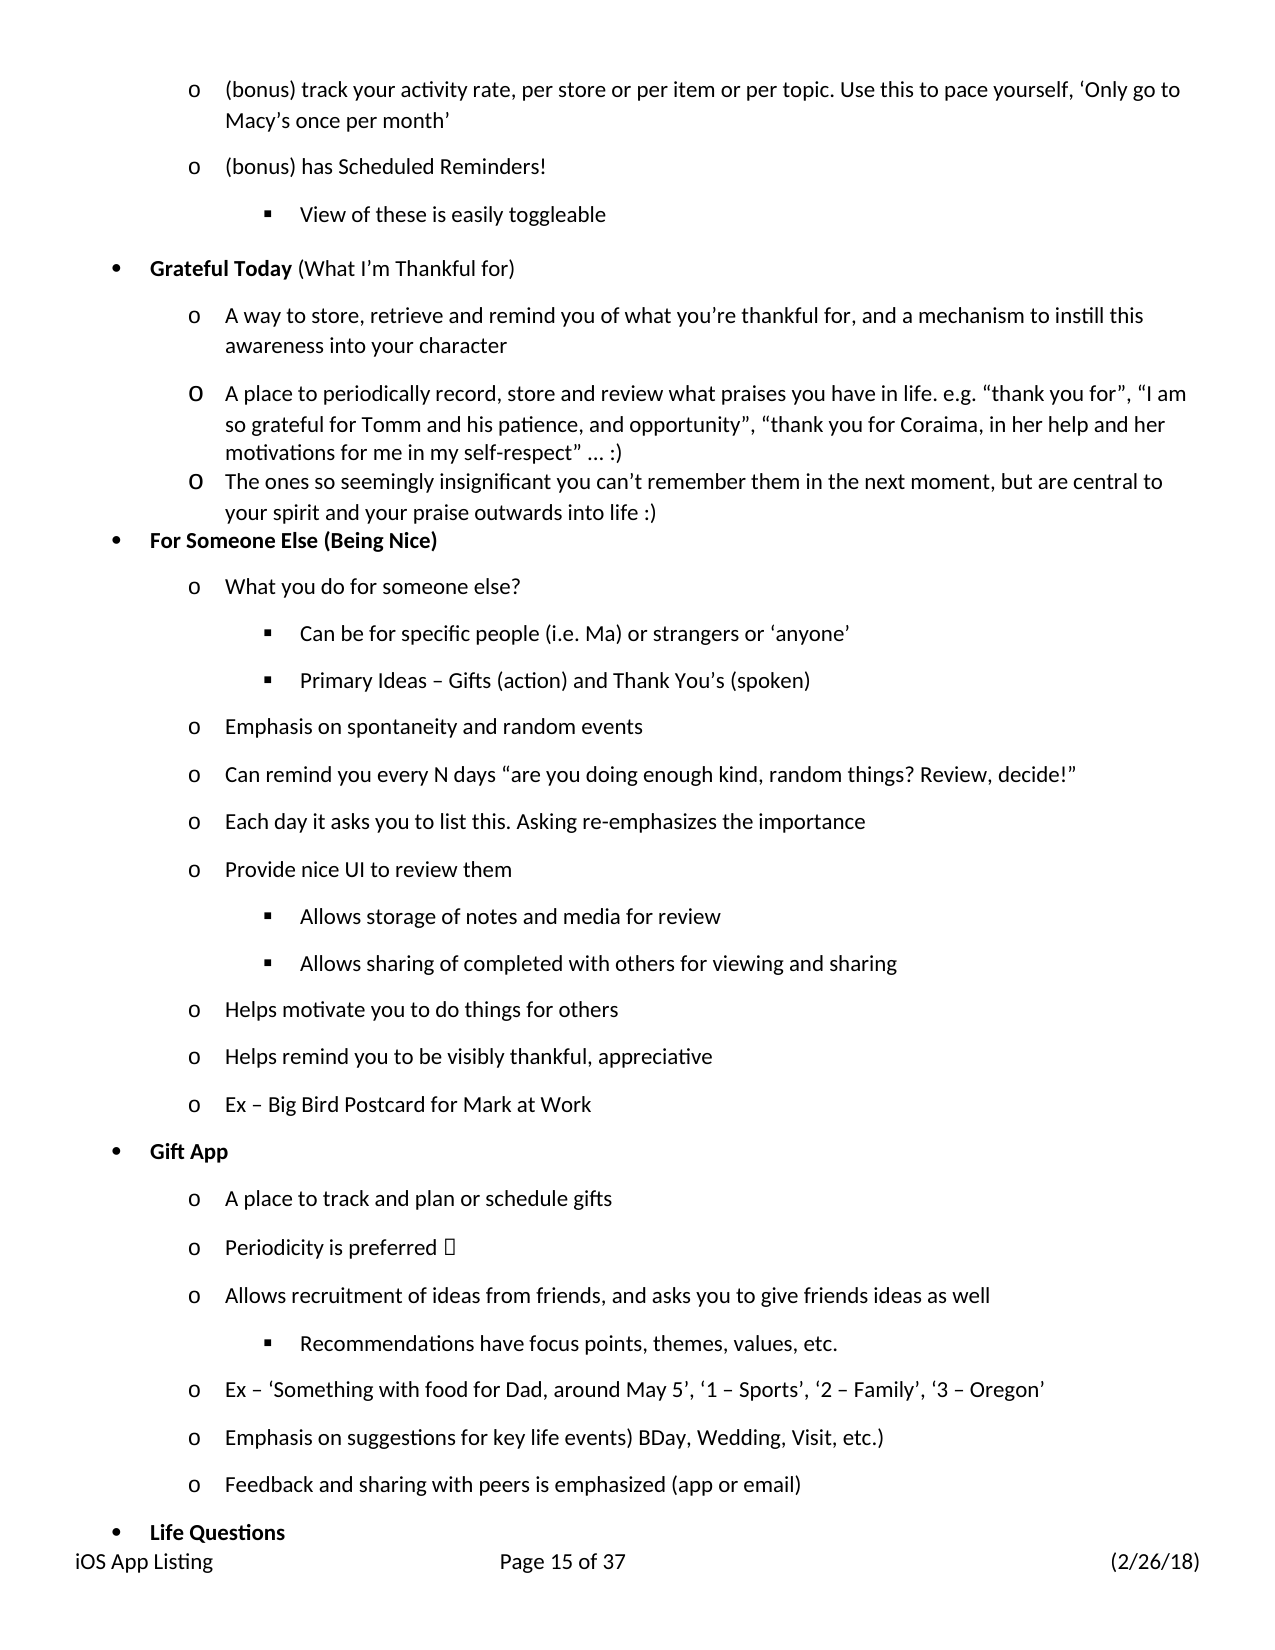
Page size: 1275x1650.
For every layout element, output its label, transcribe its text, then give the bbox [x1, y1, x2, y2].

list Emphasis on spontaneity and random events [187, 712, 1200, 741]
list Helps remind you to be visibly thankful, appreciative [187, 1042, 1200, 1072]
list Grateful Today (What I’m Thankful for) [112, 254, 1200, 282]
list Ex – Big Bird Postcard for Mark at Work [187, 1090, 1200, 1119]
list Allows recruitment of ideas from friends, and asks you to give friends ideas as well [187, 1281, 1200, 1310]
list Ex – ‘Something with food for Dad, around May 5’, ‘1 – Sports’, ‘2 – Family’, ‘3 – Oregon’ [187, 1375, 1200, 1404]
list What you do for someone else? [187, 572, 1200, 601]
list A way to store, retrieve and remind you of what you’re thankful for, and a mechanism to instill this awareness into your character [187, 301, 1200, 359]
list Can remind you every N days “are you doing enough kind, random things? Review, decide!” [187, 760, 1200, 789]
list Can be for specific people (i.e. Ma) or strangers or ‘anyone’ [262, 619, 1200, 648]
list Recommendations have focus points, themes, values, etc. [262, 1329, 1200, 1357]
list View of these is easily toggleable [262, 200, 1200, 228]
list (bonus) track your activity rate, per store or per item or per topic. Use this to pace yourself, ‘Only go to Macy’s once per month’ [187, 75, 1200, 134]
list Feedback and sharing with peers is emphasized (app or email) [187, 1470, 1200, 1499]
list Periodicity is preferred  [187, 1231, 1200, 1263]
list Life Questions [112, 1518, 1200, 1546]
list Primary Ideas – Gifts (action) and Thank You’s (spoken) [262, 666, 1200, 694]
list Helps motivate you to do things for others [187, 995, 1200, 1024]
list A place to periodically record, store and review what praises you have in life. e.g. “thank you for”, “I am so grateful for Tomm and his patience, and opportunity”, “thank you for Coraima, in her help and her motivations for me in my self-respect” ... :) [187, 378, 1200, 466]
list (bonus) has Scheduled Reminders! [187, 152, 1200, 181]
list The ones so seemingly insignificant you can’t remember them in the next moment, but are central to your spirit and your praise outwards into life :) [187, 466, 1200, 526]
list Emphasis on suggestions for key life events) BDay, Wedding, Visit, etc.) [187, 1423, 1200, 1452]
list Provide nice UI to review them [187, 855, 1200, 884]
list Allows storage of notes and media for review [262, 902, 1200, 930]
list For Someone Else (Being Nice) [112, 526, 1200, 554]
list Gift App [112, 1137, 1200, 1166]
list Allows sharing of completed with others for viewing and sharing [262, 949, 1200, 977]
list A place to track and plan or schedule gifts [187, 1184, 1200, 1213]
list Each day it asks you to list this. Asking re-emphasizes the importance [187, 807, 1200, 836]
